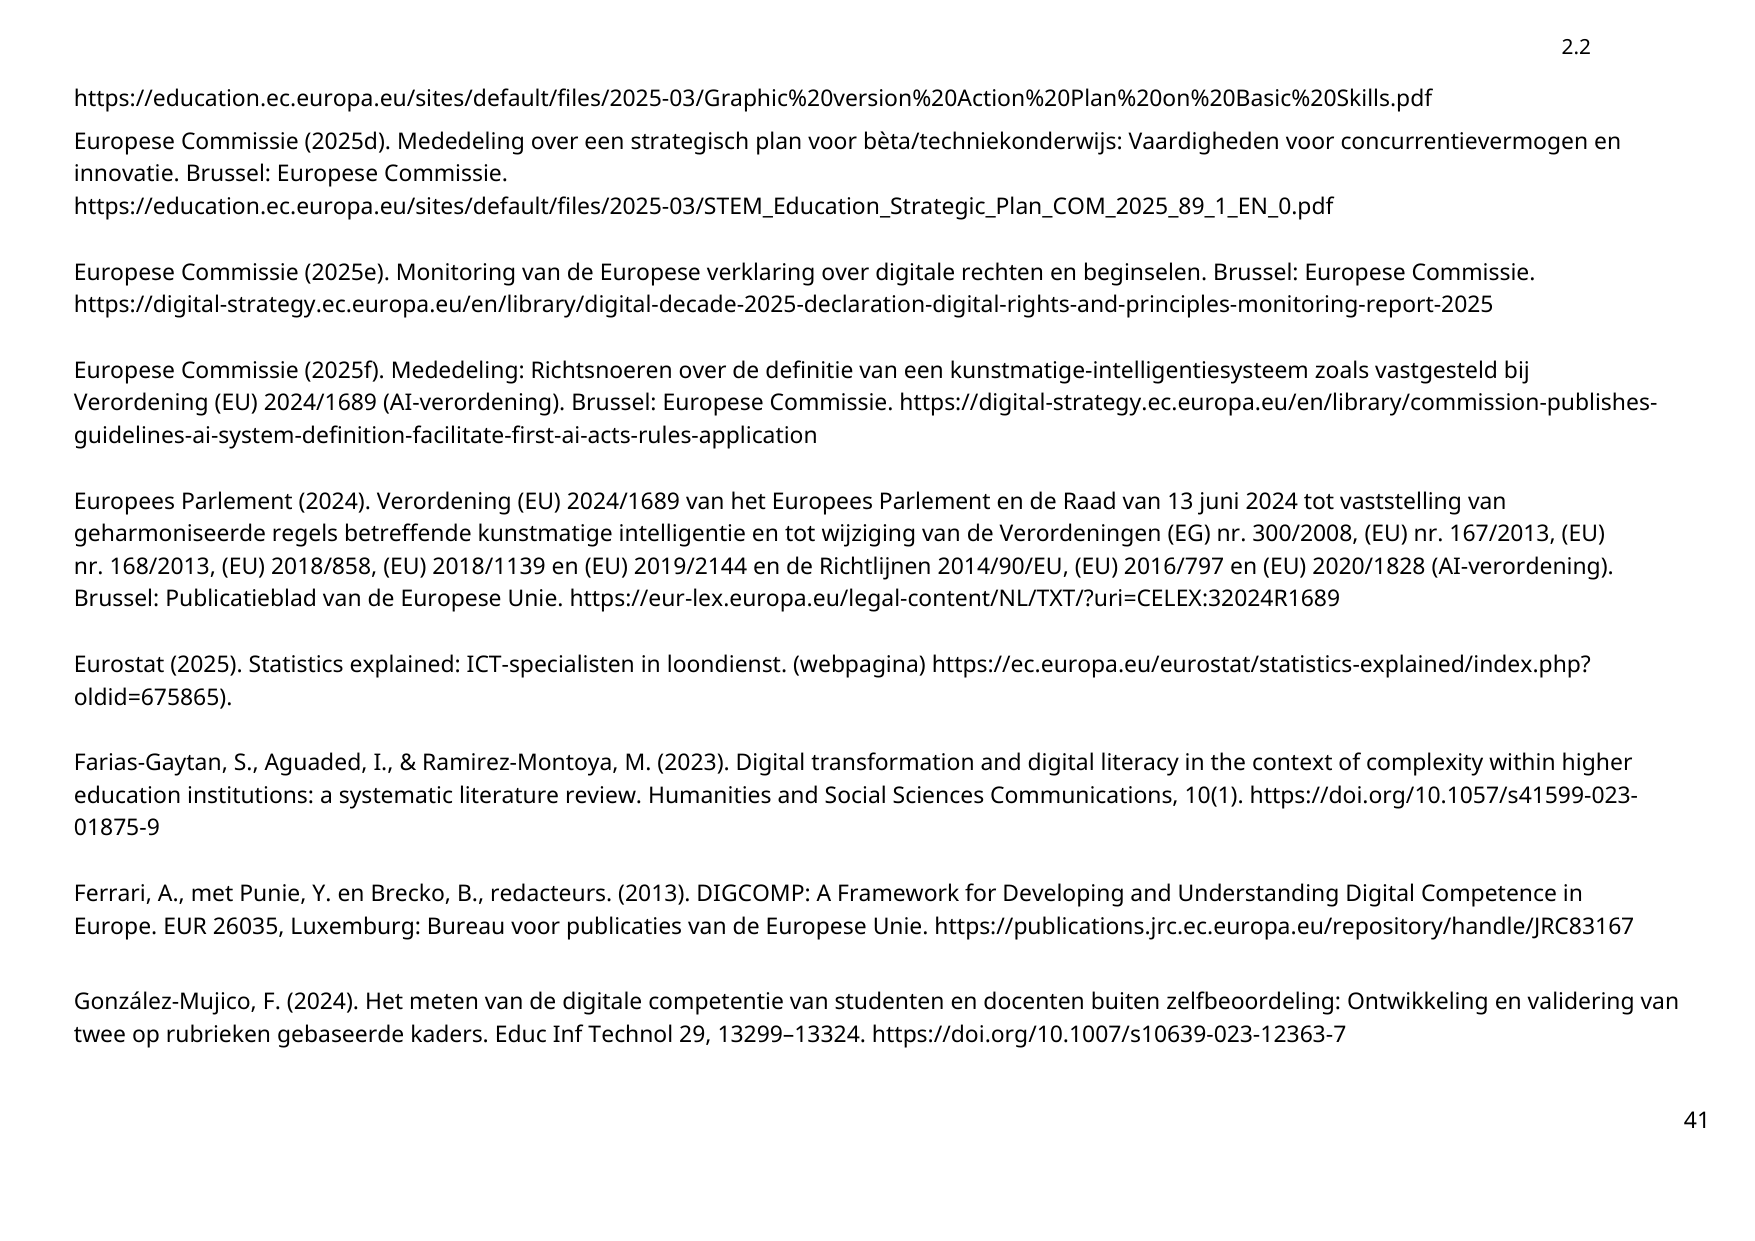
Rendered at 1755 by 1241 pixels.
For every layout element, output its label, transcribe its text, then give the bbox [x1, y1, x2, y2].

text Europese Commissie (2025f). Mededeling: Richtsnoeren over de definitie van een kunstmatige-intelligentiesysteem zoals vastgesteld bij Verordening (EU) 2024/1689 (AI-verordening). Brussel: Europese Commissie. https://digital-strategy.ec.europa.eu/en/library/commission-publishes-guidelines-ai-system-definition-facilitate-first-ai-acts-rules-application [74, 354, 1669, 450]
text Ferrari, A., met Punie, Y. en Brecko, B., redacteurs. (2013). DIGCOMP: A Framework for Developing and Understanding Digital Competence in Europe. EUR 26035, Luxemburg: Bureau voor publicaties van de Europese Unie. https://publications.jrc.ec.europa.eu/repository/handle/JRC83167 [74, 877, 1663, 941]
text González-Mujico, F. (2024). Het meten van de digitale competentie van studenten en docenten buiten zelfbeoordeling: Ontwikkeling en validering van twee op rubrieken gebaseerde kaders. Educ Inf Technol 29, 13299–13324. https://doi.org/10.1007/s10639-023-12363-7 [74, 985, 1693, 1049]
text Europese Commissie (2025d). Mededeling over een strategisch plan voor bèta/techniekonderwijs: Vaardigheden voor concurrentievermogen en innovatie. Brussel: Europese Commissie. https://education.ec.europa.eu/sites/default/files/2025-03/STEM_Education_Strategic_Plan_COM_2025_89_1_EN_0.pdf [74, 124, 1651, 221]
text Eurostat (2025). Statistics explained: ICT-specialisten in loondienst. (webpagina) https://ec.europa.eu/eurostat/statistics-explained/index.php?oldid=675865). [74, 648, 1649, 712]
text Europees Parlement (2024). Verordening (EU) 2024/1689 van het Europees Parlement en de Raad van 13 juni 2024 tot vaststelling van geharmoniseerde regels betreffende kunstmatige intelligentie en tot wijziging van de Verordeningen (EG) nr. 300/2008, (EU) nr. 167/2013, (EU) nr. 168/2013, (EU) 2018/858, (EU) 2018/1139 en (EU) 2019/2144 en de Richtlijnen 2014/90/EU, (EU) 2016/797 en (EU) 2020/1828 (AI-verordening). Brussel: Publicatieblad van de Europese Unie. https://eur-lex.europa.eu/legal-content/NL/TXT/?uri=CELEX:32024R1689 [74, 485, 1632, 613]
text https://education.ec.europa.eu/sites/default/files/2025-03/Graphic%20version%20Action%20Plan%20on%20Basic%20Skills.pdf [74, 82, 1706, 113]
text Farias-Gaytan, S., Aguaded, I., & Ramirez-Montoya, M. (2023). Digital transformation and digital literacy in the context of complexity within higher education institutions: a systematic literature review. Humanities and Social Sciences Communications, 10(1). https://doi.org/10.1057/s41599-023-01875-9 [74, 746, 1654, 843]
text Europese Commissie (2025e). Monitoring van de Europese verklaring over digitale rechten en beginselen. Brussel: Europese Commissie. https://digital-strategy.ec.europa.eu/en/library/digital-decade-2025-declaration-digital-rights-and-principles-monitoring-report-2025 [74, 256, 1670, 319]
